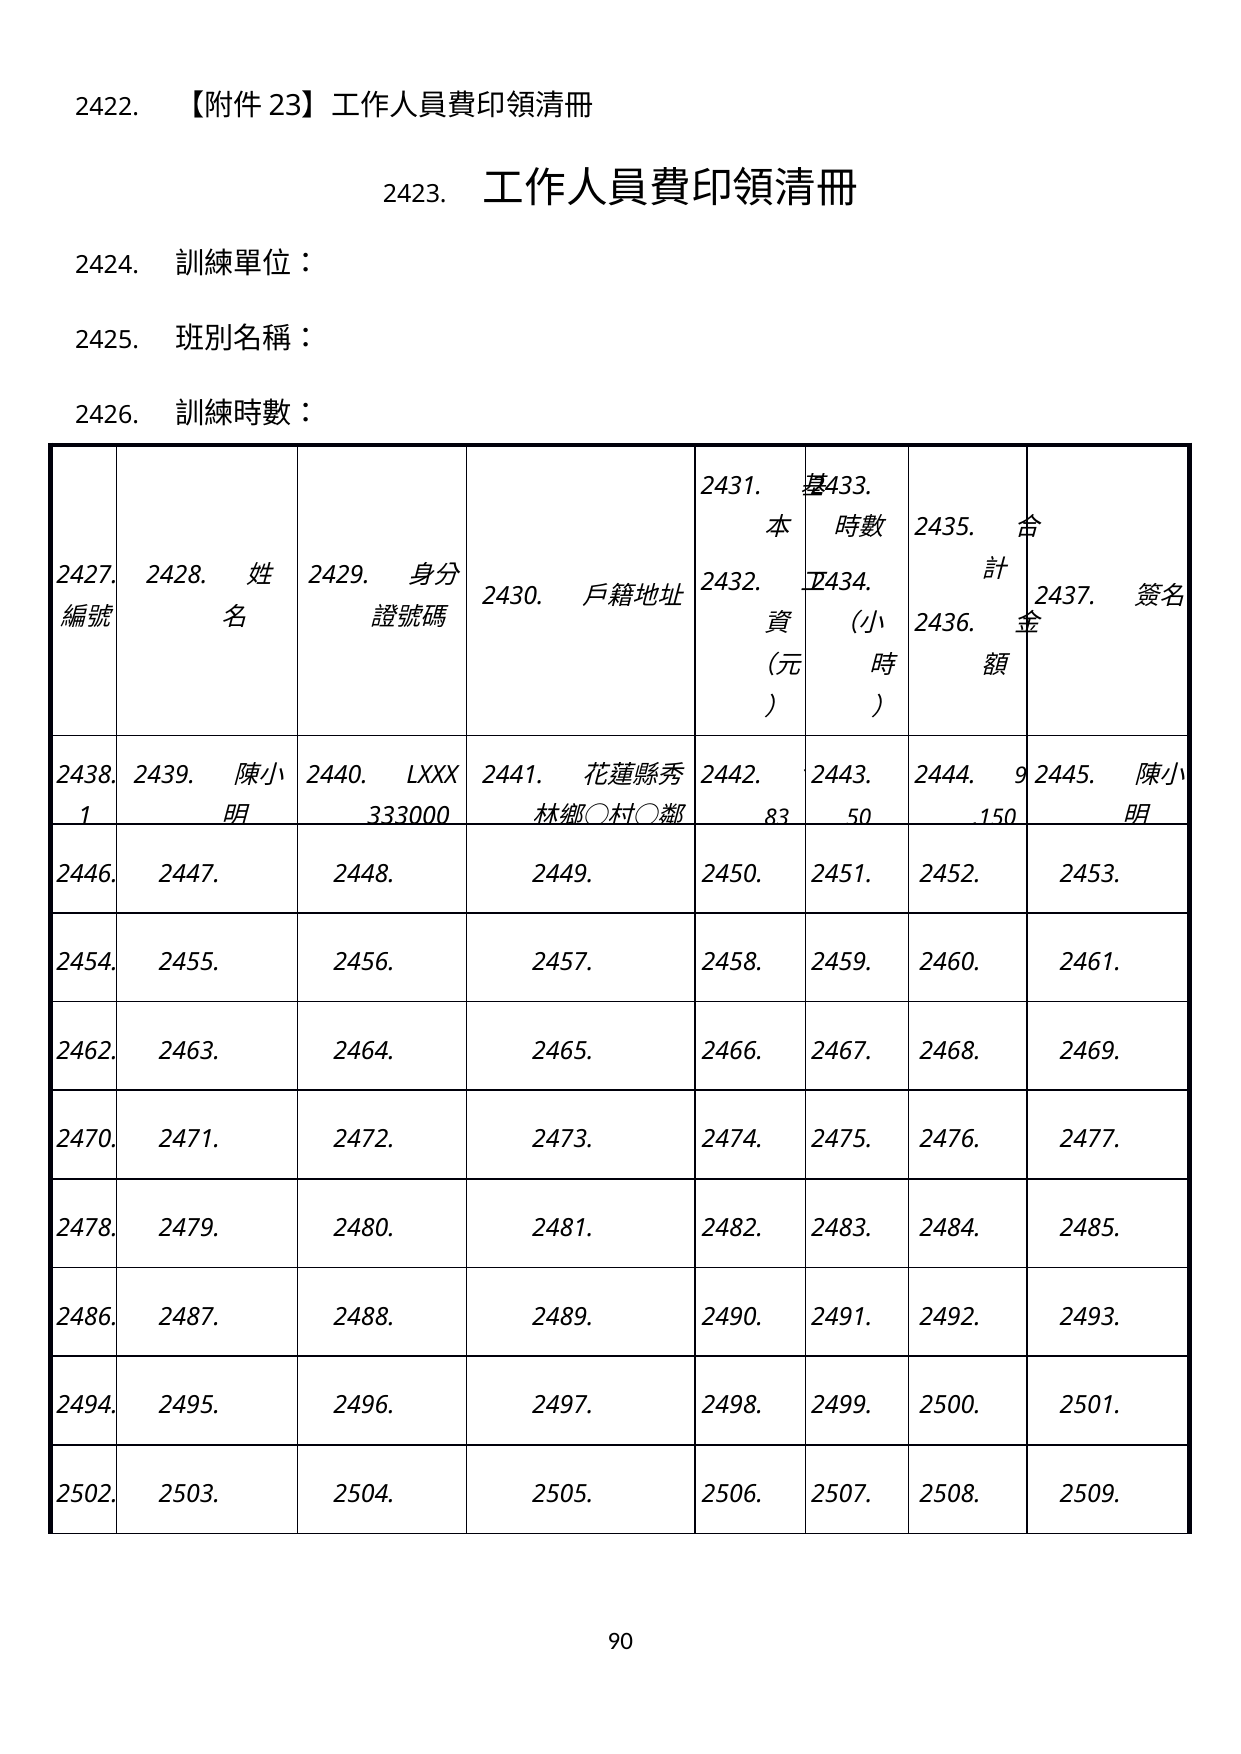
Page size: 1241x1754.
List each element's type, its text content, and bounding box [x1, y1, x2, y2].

table_cell [1028, 1091, 1187, 1178]
table_cell [53, 825, 116, 912]
table_header 時數 （小時） [806, 447, 908, 735]
table_cell [467, 1446, 694, 1532]
table_cell 183 [696, 736, 805, 823]
list 訓練單位： [75, 217, 1165, 292]
table_cell [467, 1180, 694, 1267]
table_cell [806, 1357, 908, 1444]
table_cell [696, 825, 805, 912]
table_cell [909, 1180, 1026, 1267]
table_cell [117, 825, 297, 912]
table_cell [53, 1446, 116, 1532]
table_cell [298, 1180, 466, 1267]
table_cell [696, 1357, 805, 1444]
table_cell [53, 1002, 116, 1089]
table_cell [467, 914, 694, 1001]
table_cell 花蓮縣秀林鄉○村○鄰○號 [467, 736, 694, 823]
table_header 戶籍地址 [467, 447, 694, 735]
table_cell 陳小明 [117, 736, 297, 823]
table_cell [467, 1002, 694, 1089]
table_cell [53, 1180, 116, 1267]
table_cell [909, 825, 1026, 912]
table_cell [298, 1446, 466, 1532]
table_cell [117, 1091, 297, 1178]
table_cell [1028, 914, 1187, 1001]
table_cell [806, 1180, 908, 1267]
table_header 身分證號碼 [298, 447, 466, 735]
table_cell [1028, 1446, 1187, 1532]
table_header 簽名 [1028, 447, 1187, 735]
table_cell [806, 1091, 908, 1178]
table_cell [909, 1268, 1026, 1355]
list 班別名稱： [75, 292, 1165, 367]
table_cell [1028, 1180, 1187, 1267]
table_cell [467, 1268, 694, 1355]
table_cell 陳小明 [1028, 736, 1187, 823]
table_cell [806, 1446, 908, 1532]
table_cell [696, 914, 805, 1001]
table_cell [909, 1357, 1026, 1444]
table_cell [1028, 1268, 1187, 1355]
table_cell [298, 1091, 466, 1178]
table_cell [117, 1268, 297, 1355]
table_cell [1028, 1357, 1187, 1444]
table_cell [298, 914, 466, 1001]
table_cell [467, 1357, 694, 1444]
table_cell [53, 1357, 116, 1444]
table_cell [1028, 825, 1187, 912]
table_cell [298, 1268, 466, 1355]
table_cell [806, 914, 908, 1001]
table_cell [53, 1091, 116, 1178]
table_cell [806, 1268, 908, 1355]
table_cell [909, 914, 1026, 1001]
table_cell [467, 825, 694, 912]
table_cell [696, 1268, 805, 1355]
table_cell 1 [53, 736, 116, 823]
table_cell [909, 1446, 1026, 1532]
list 【附件23】工作人員費印領清冊 [75, 81, 1152, 124]
table_cell [298, 1357, 466, 1444]
table_cell 9,150 [909, 736, 1026, 823]
table_cell [117, 1446, 297, 1532]
table_header 編號 [53, 447, 116, 735]
table_header 基本 工資（元） [696, 447, 805, 735]
list 工作人員費印領清冊 [75, 142, 1165, 217]
table_cell [53, 1268, 116, 1355]
table_cell [298, 1002, 466, 1089]
table_header 合計 金額 [909, 447, 1026, 735]
list 訓練時數： [75, 367, 1165, 442]
table_cell [696, 1091, 805, 1178]
table_cell [696, 1446, 805, 1532]
table_cell [696, 1180, 805, 1267]
table_header 姓 名 [117, 447, 297, 735]
table_cell LXXX333000 [298, 736, 466, 823]
table_cell [117, 1357, 297, 1444]
table_cell [909, 1002, 1026, 1089]
table_cell [298, 825, 466, 912]
table_cell [806, 1002, 908, 1089]
table_cell [53, 914, 116, 1001]
table_cell 50 [806, 736, 908, 823]
table_cell [909, 1091, 1026, 1178]
table_cell [696, 1002, 805, 1089]
table_cell [467, 1091, 694, 1178]
table_cell [117, 1180, 297, 1267]
table_cell [117, 914, 297, 1001]
table_cell [117, 1002, 297, 1089]
table_cell [806, 825, 908, 912]
table_cell [1028, 1002, 1187, 1089]
